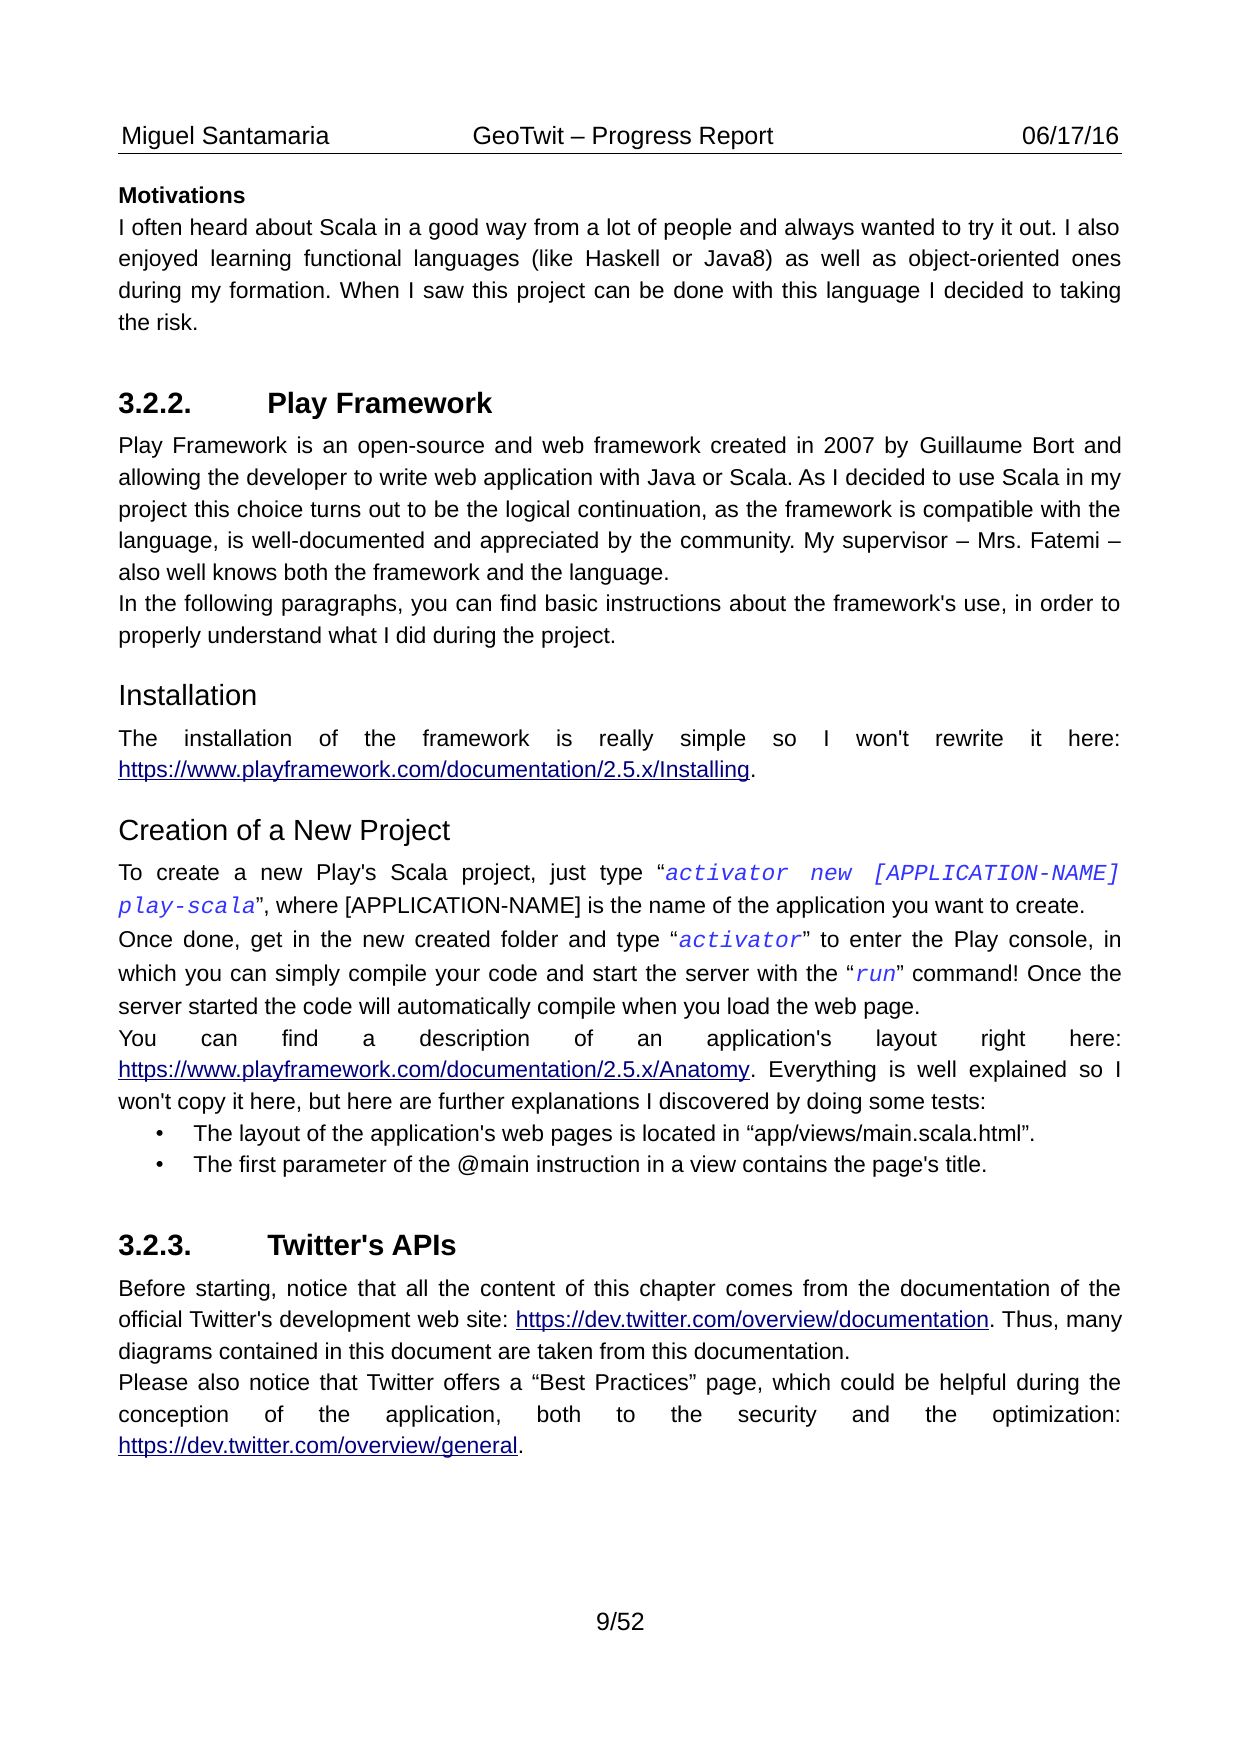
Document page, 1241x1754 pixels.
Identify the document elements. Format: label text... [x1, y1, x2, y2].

text In the following paragraphs, you can find basic instructions about the framework's use, in order to properly understand what I did during the project. [118, 590, 1122, 648]
text Before starting, notice that all the content of this chapter comes from the documentation of the official Twitter's development web site: https://dev.twitter.com/overview/documentation. Thus, many diagrams contained in this document are taken from this documentation. [118, 1274, 1122, 1364]
subtitle Twitter's APIs [118, 1228, 1122, 1262]
text Once done, get in the new created folder and type “activator” to enter the Play console, in which you can simply compile your code and start the server with the “run” command! Once the server started the code will automatically compile when you load the web page. [118, 926, 1122, 1019]
text Play Framework is an open-source and web framework created in 2007 by Guillaume Bort and allowing the developer to write web application with Java or Scala. As I decided to use Scala in my project this choice turns out to be the logical continuation, as the framework is compatible with the language, is well-documented and appreciated by the community. My supervisor – Mrs. Fatemi – also well knows both the framework and the language. [118, 432, 1122, 585]
subtitle Creation of a New Project [118, 813, 1122, 846]
text To create a new Play's Scala project, just type “activator new [APPLICATION-NAME] play-scala”, where [APPLICATION-NAME] is the name of the application you want to create. [118, 859, 1122, 921]
list The layout of the application's web pages is located in “app/views/main.scala.html”. [156, 1119, 1122, 1146]
list The first parameter of the @main instruction in a view contains the page's title. [156, 1151, 1122, 1177]
text You can find a description of an application's layout right here: https://www.playframework.com/documentation/2.5.x/Anatomy. Everything is well explained so I won't copy it here, but here are further explanations I discovered by doing some tests: [118, 1025, 1122, 1114]
subtitle Installation [118, 678, 1122, 712]
subtitle Play Framework [118, 386, 1122, 420]
text Motivations [118, 182, 1122, 209]
text I often heard about Scala in a good way from a lot of people and always wanted to try it out. I also enjoyed learning functional languages (like Haskell or Java8) as well as object-oriented ones during my formation. When I saw this project can be done with this language I decided to taking the risk. [118, 214, 1122, 335]
text The installation of the framework is really simple so I won't rewrite it here: https://www.playframework.com/documentation/2.5.x/Installing. [118, 724, 1122, 782]
text Please also notice that Twitter offers a “Best Practices” page, which could be helpful during the conception of the application, both to the security and the optimization: https://dev.twitter.com/overview/general. [118, 1369, 1122, 1459]
